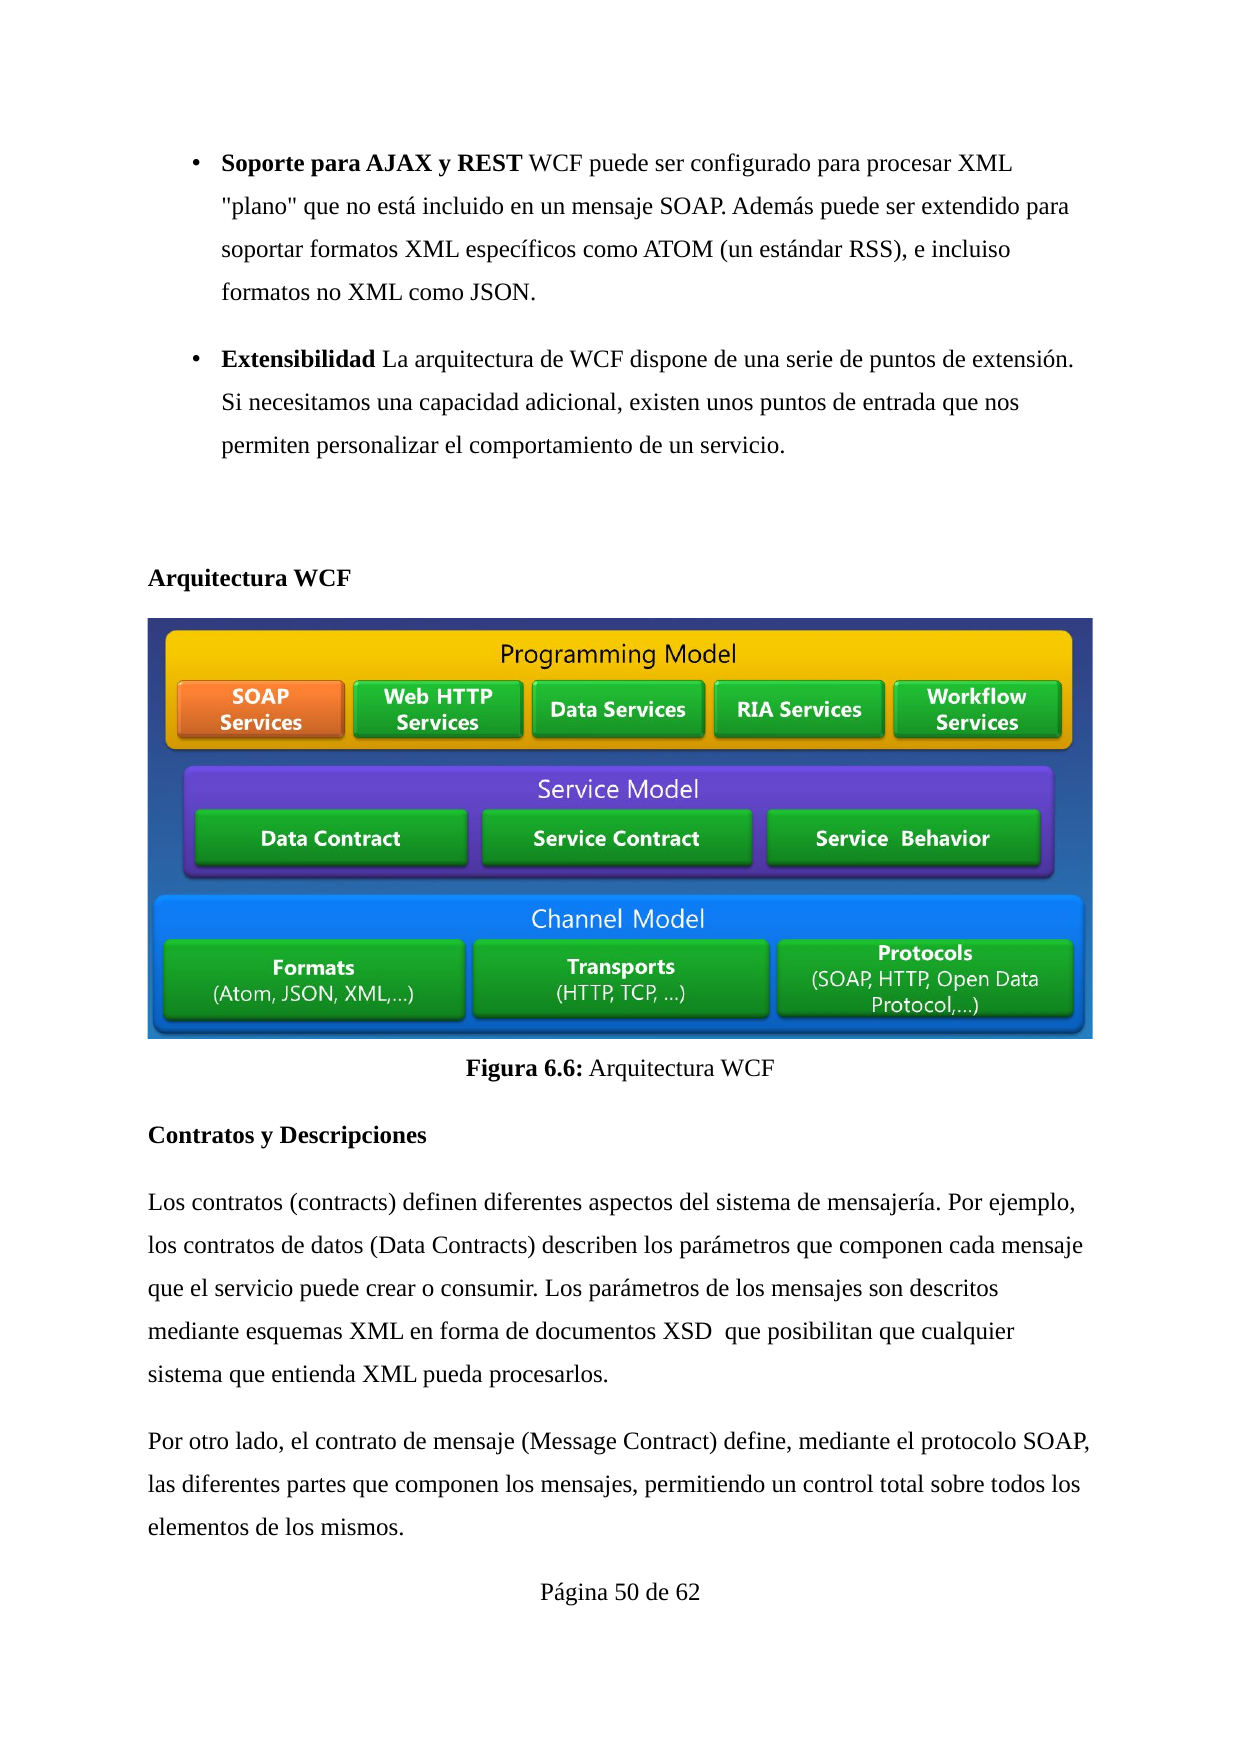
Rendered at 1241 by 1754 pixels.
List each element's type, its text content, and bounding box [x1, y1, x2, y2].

text Por otro lado, el contrato de mensaje (Message Contract) define, mediante el protocolo SOAP, las diferentes partes que componen los mensajes, permitiendo un control total sobre todos los elementos de los mismos. [148, 1426, 1093, 1541]
list Soporte para AJAX y REST WCF puede ser configurado para procesar XML "plano" que no está incluido en un mensaje SOAP. Además puede ser extendido para soportar formatos XML específicos como ATOM (un estándar RSS), e incluiso formatos no XML como JSON. [192, 148, 1093, 306]
text Los contratos (contracts) definen diferentes aspectos del sistema de mensajería. Por ejemplo, los contratos de datos (Data Contracts) describen los parámetros que componen cada mensaje que el servicio puede crear o consumir. Los parámetros de los mensajes son descritos mediante esquemas XML en forma de documentos XSD que posibilitan que cualquier sistema que entienda XML pueda procesarlos. [148, 1187, 1093, 1388]
text Contratos y Descripciones [148, 1120, 1093, 1149]
list Extensibilidad La arquitectura de WCF dispone de una serie de puntos de extensión. Si necesitamos una capacidad adicional, existen unos puntos de entrada que nos permiten personalizar el comportamiento de un servicio. [192, 344, 1093, 459]
text Figura 6.6: Arquitectura WCF [148, 1039, 1093, 1082]
picture [147, 618, 1093, 1039]
text Arquitectura WCF [148, 563, 1093, 592]
